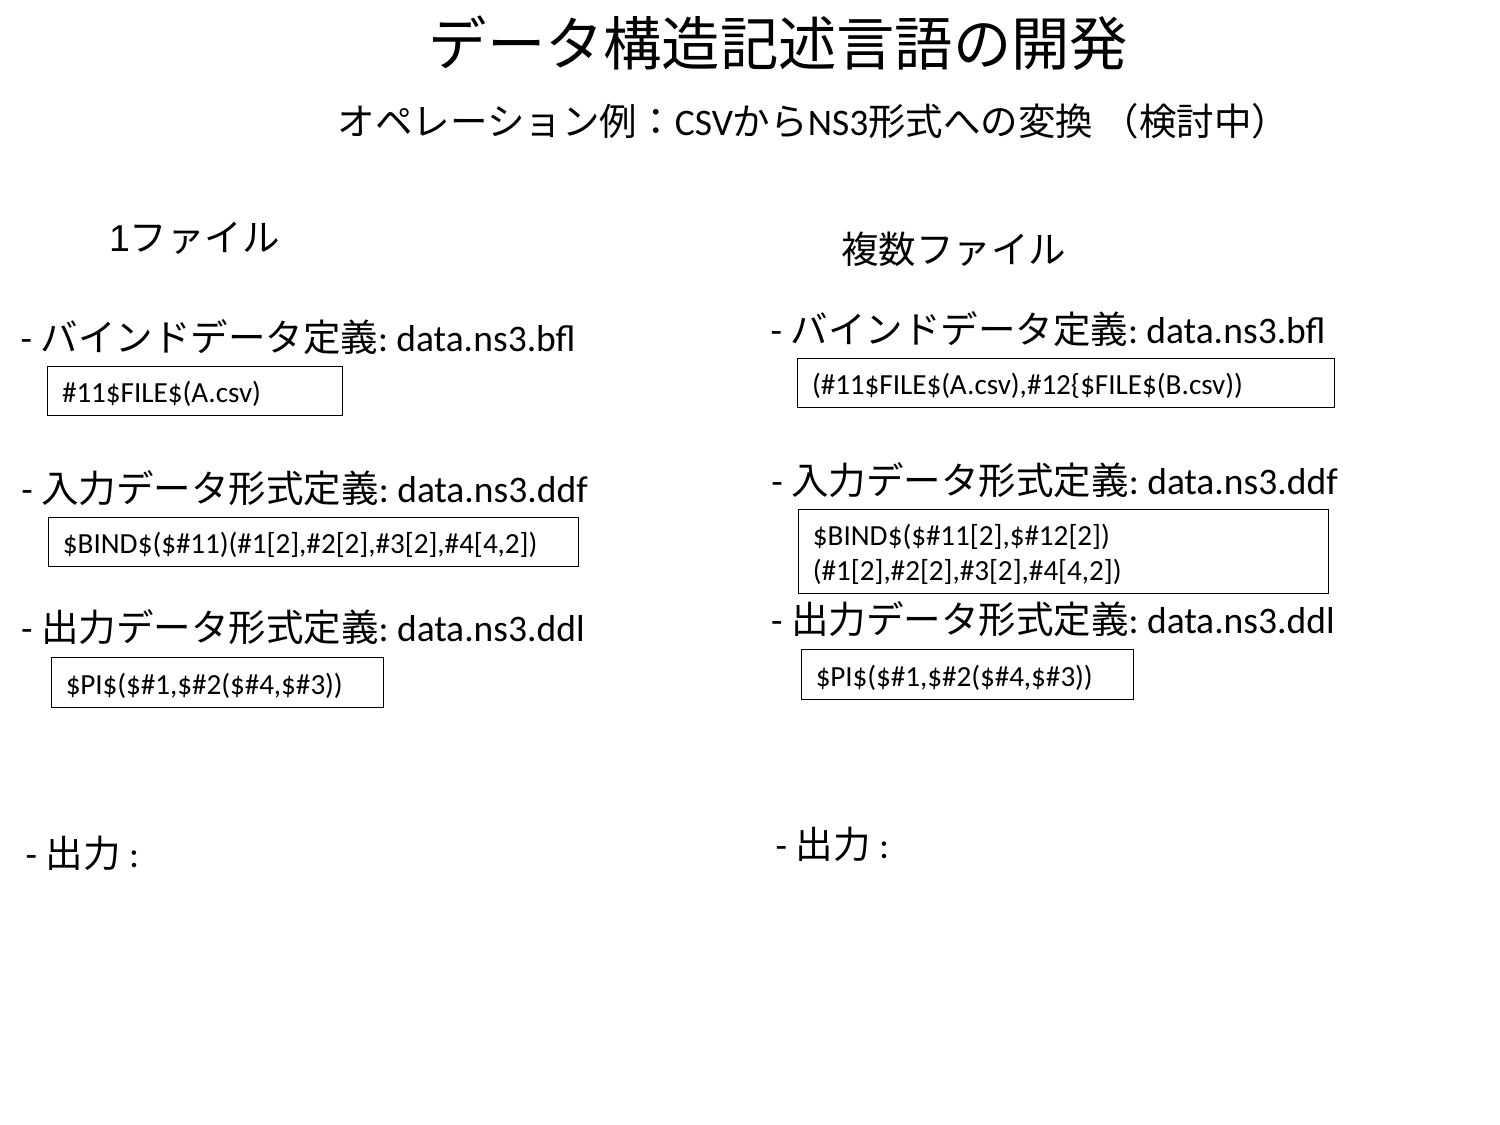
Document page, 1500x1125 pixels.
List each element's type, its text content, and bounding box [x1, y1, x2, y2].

text_box - 出力データ形式定義: data.ns3.ddl [6, 597, 600, 657]
text_box データ構造記述言語の開発 [414, 0, 1143, 85]
text_box - 出力 : [760, 814, 913, 874]
text_box オペレーション例：CSVからNS3形式への変換 （検討中） [323, 90, 1305, 151]
text_box (#11$FILE$(A.csv),#12{$FILE$(B.csv)) [797, 358, 1335, 408]
text_box #11$FILE$(A.csv) [47, 366, 343, 416]
text_box $PI$($#1,$#2($#4,$#3)) [51, 657, 384, 708]
text_box - バインドデータ定義: data.ns3.bfl [755, 299, 1341, 359]
text_box 1ファイル [94, 200, 295, 264]
text_box $BIND$($#11)(#1[2],#2[2],#3[2],#4[4,2]) [48, 518, 579, 567]
text_box $PI$($#1,$#2($#4,$#3)) [801, 649, 1134, 700]
text_box - 入力データ形式定義: data.ns3.ddf [756, 449, 1353, 510]
text_box 複数ファイル [826, 212, 1082, 275]
text_box - バインドデータ定義: data.ns3.bfl [5, 307, 591, 367]
text_box - 入力データ形式定義: data.ns3.ddf [6, 457, 603, 518]
text_box $BIND$($#11[2],$#12[2])(#1[2],#2[2],#3[2],#4[4,2]) [798, 510, 1329, 594]
text_box - 出力 : [10, 822, 163, 882]
text_box - 出力データ形式定義: data.ns3.ddl [756, 589, 1350, 649]
